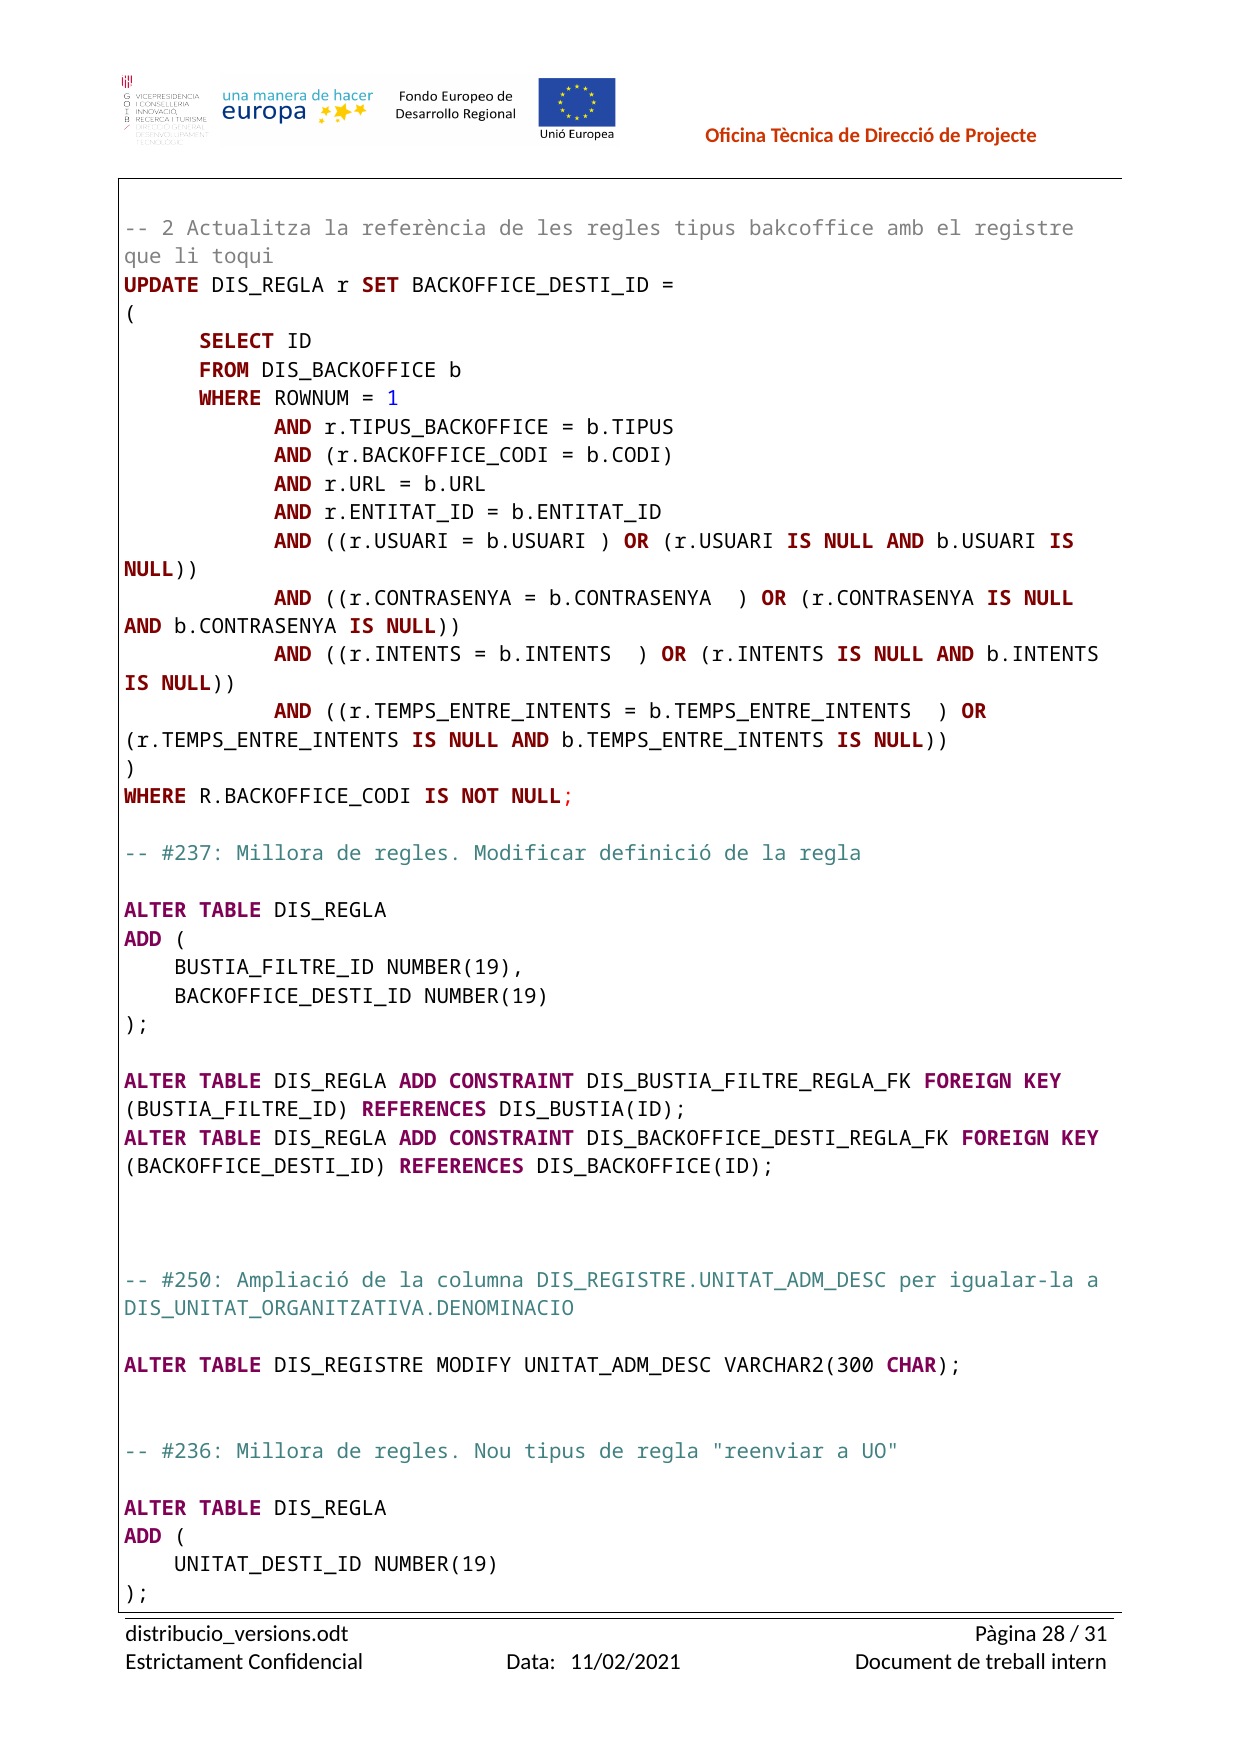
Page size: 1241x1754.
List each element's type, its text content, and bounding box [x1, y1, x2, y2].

table_header -- 2 Actualitza la referència de les regles tipus bakcoffice amb el registre que li toqui UPDATE DIS_REGLA r SET BACKOFFICE_DESTI_ID = ( SELECT ID FROM DIS_BACKOFFICE b WHERE ROWNUM = 1 AND r.TIPUS_BACKOFFICE = b.TIPUS AND (r.BACKOFFICE_CODI = b.CODI) AND r.URL = b.URL AND r.ENTITAT_ID = b.ENTITAT_ID AND ((r.USUARI = b.USUARI ) OR (r.USUARI IS NULL AND b.USUARI IS NULL)) AND ((r.CONTRASENYA = b.CONTRASENYA ) OR (r.CONTRASENYA IS NULL AND b.CONTRASENYA IS NULL)) AND ((r.INTENTS = b.INTENTS ) OR (r.INTENTS IS NULL AND b.INTENTS IS NULL)) AND ((r.TEMPS_ENTRE_INTENTS = b.TEMPS_ENTRE_INTENTS ) OR (r.TEMPS_ENTRE_INTENTS IS NULL AND b.TEMPS_ENTRE_INTENTS IS NULL)) ) WHERE R.BACKOFFICE_CODI IS NOT NULL; -- #237: Millora de regles. Modificar definició de la regla ALTER TABLE DIS_REGLA ADD ( BUSTIA_FILTRE_ID NUMBER(19), BACKOFFICE_DESTI_ID NUMBER(19) ); ALTER TABLE DIS_REGLA ADD CONSTRAINT DIS_BUSTIA_FILTRE_REGLA_FK FOREIGN KEY (BUSTIA_FILTRE_ID) REFERENCES DIS_BUSTIA(ID); ALTER TABLE DIS_REGLA ADD CONSTRAINT DIS_BACKOFFICE_DESTI_REGLA_FK FOREIGN KEY (BACKOFFICE_DESTI_ID) REFERENCES DIS_BACKOFFICE(ID); -- #250: Ampliació de la columna DIS_REGISTRE.UNITAT_ADM_DESC per igualar-la a DIS_UNITAT_ORGANITZATIVA.DENOMINACIO ALTER TABLE DIS_REGISTRE MODIFY UNITAT_ADM_DESC VARCHAR2(300 CHAR); -- #236: Millora de regles. Nou tipus de regla "reenviar a UO" ALTER TABLE DIS_REGLA ADD ( UNITAT_DESTI_ID NUMBER(19) ); [119, 179, 1122, 1612]
picture [219, 73, 621, 147]
picture [118, 73, 213, 147]
